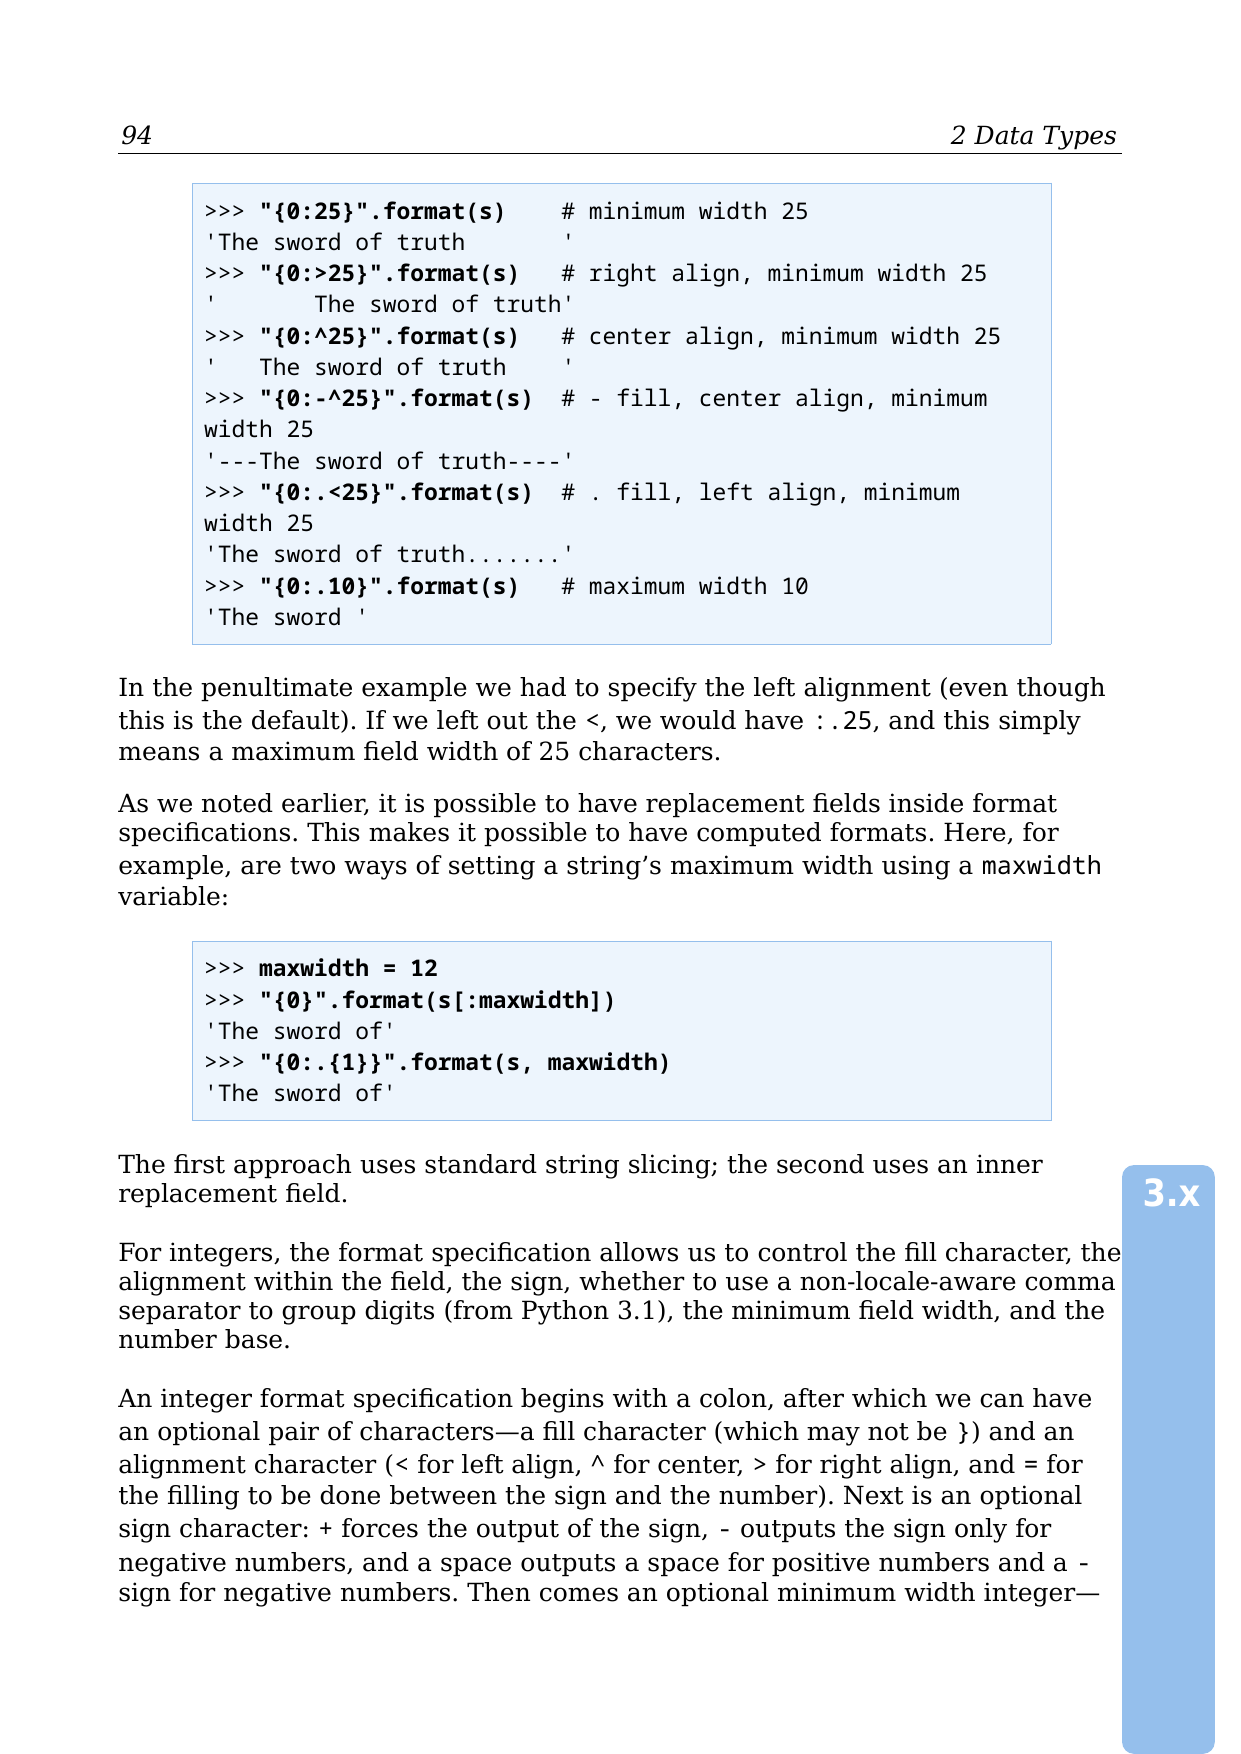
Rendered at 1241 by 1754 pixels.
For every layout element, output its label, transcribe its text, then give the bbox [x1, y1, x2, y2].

text '---The sword of truth----' [193, 433, 1051, 464]
text In the penultimate example we had to specify the left alignment (even though this is the default). If we left out the <, we would have :.25, and this simply means a maximum field width of 25 characters. [118, 673, 1122, 766]
text >>> "{0:.<25}".format(s) # . fill, left align, minimum width 25 [193, 464, 1051, 526]
text 'The sword of truth.......' [193, 526, 1051, 558]
text An integer format specification begins with a colon, after which we can have an optional pair of characters—a fill character (which may not be }) and an alignment character (< for left align, ^ for center, > for right align, and = for the filling to be done between the sign and the number). Next is an optional sign character: + forces the output of the sign, - outputs the sign only for negative numbers, and a space outputs a space for positive numbers and a - sign for negative numbers. Then comes an optional minimum width integer— [118, 1384, 1122, 1608]
text ' The sword of truth ' [193, 339, 1051, 370]
text The first approach uses standard string slicing; the second uses an inner replacement field. [118, 1150, 1122, 1208]
text >>> "{0:.10}".format(s) # maximum width 10 [193, 558, 1051, 589]
text >>> "{0:25}".format(s) # minimum width 25 [193, 184, 1051, 214]
text ' The sword of truth' [193, 276, 1051, 308]
text >>> "{0:-^25}".format(s) # - fill, center align, minimum width 25 [193, 370, 1051, 433]
text 'The sword ' [193, 589, 1051, 644]
text >>> maxwidth = 12 [193, 942, 1051, 972]
text >>> "{0:.{1}}".format(s, maxwidth) [193, 1034, 1051, 1066]
text As we noted earlier, it is possible to have replacement fields inside format specifications. This makes it possible to have computed formats. Here, for example, are two ways of setting a string’s maximum width using a maxwidth variable: [118, 789, 1122, 911]
text >>> "{0:>25}".format(s) # right align, minimum width 25 [193, 245, 1051, 276]
text For integers, the format specification allows us to control the fill character, the alignment within the field, the sign, whether to use a non-locale-aware comma separator to group digits (from Python 3.1), the minimum field width, and the number base. [118, 1238, 1122, 1354]
text >>> "{0:^25}".format(s) # center align, minimum width 25 [193, 308, 1051, 339]
text 'The sword of' [193, 1066, 1051, 1120]
text 'The sword of' [193, 1003, 1051, 1034]
text 'The sword of truth ' [193, 214, 1051, 245]
text >>> "{0}".format(s[:maxwidth]) [193, 972, 1051, 1003]
